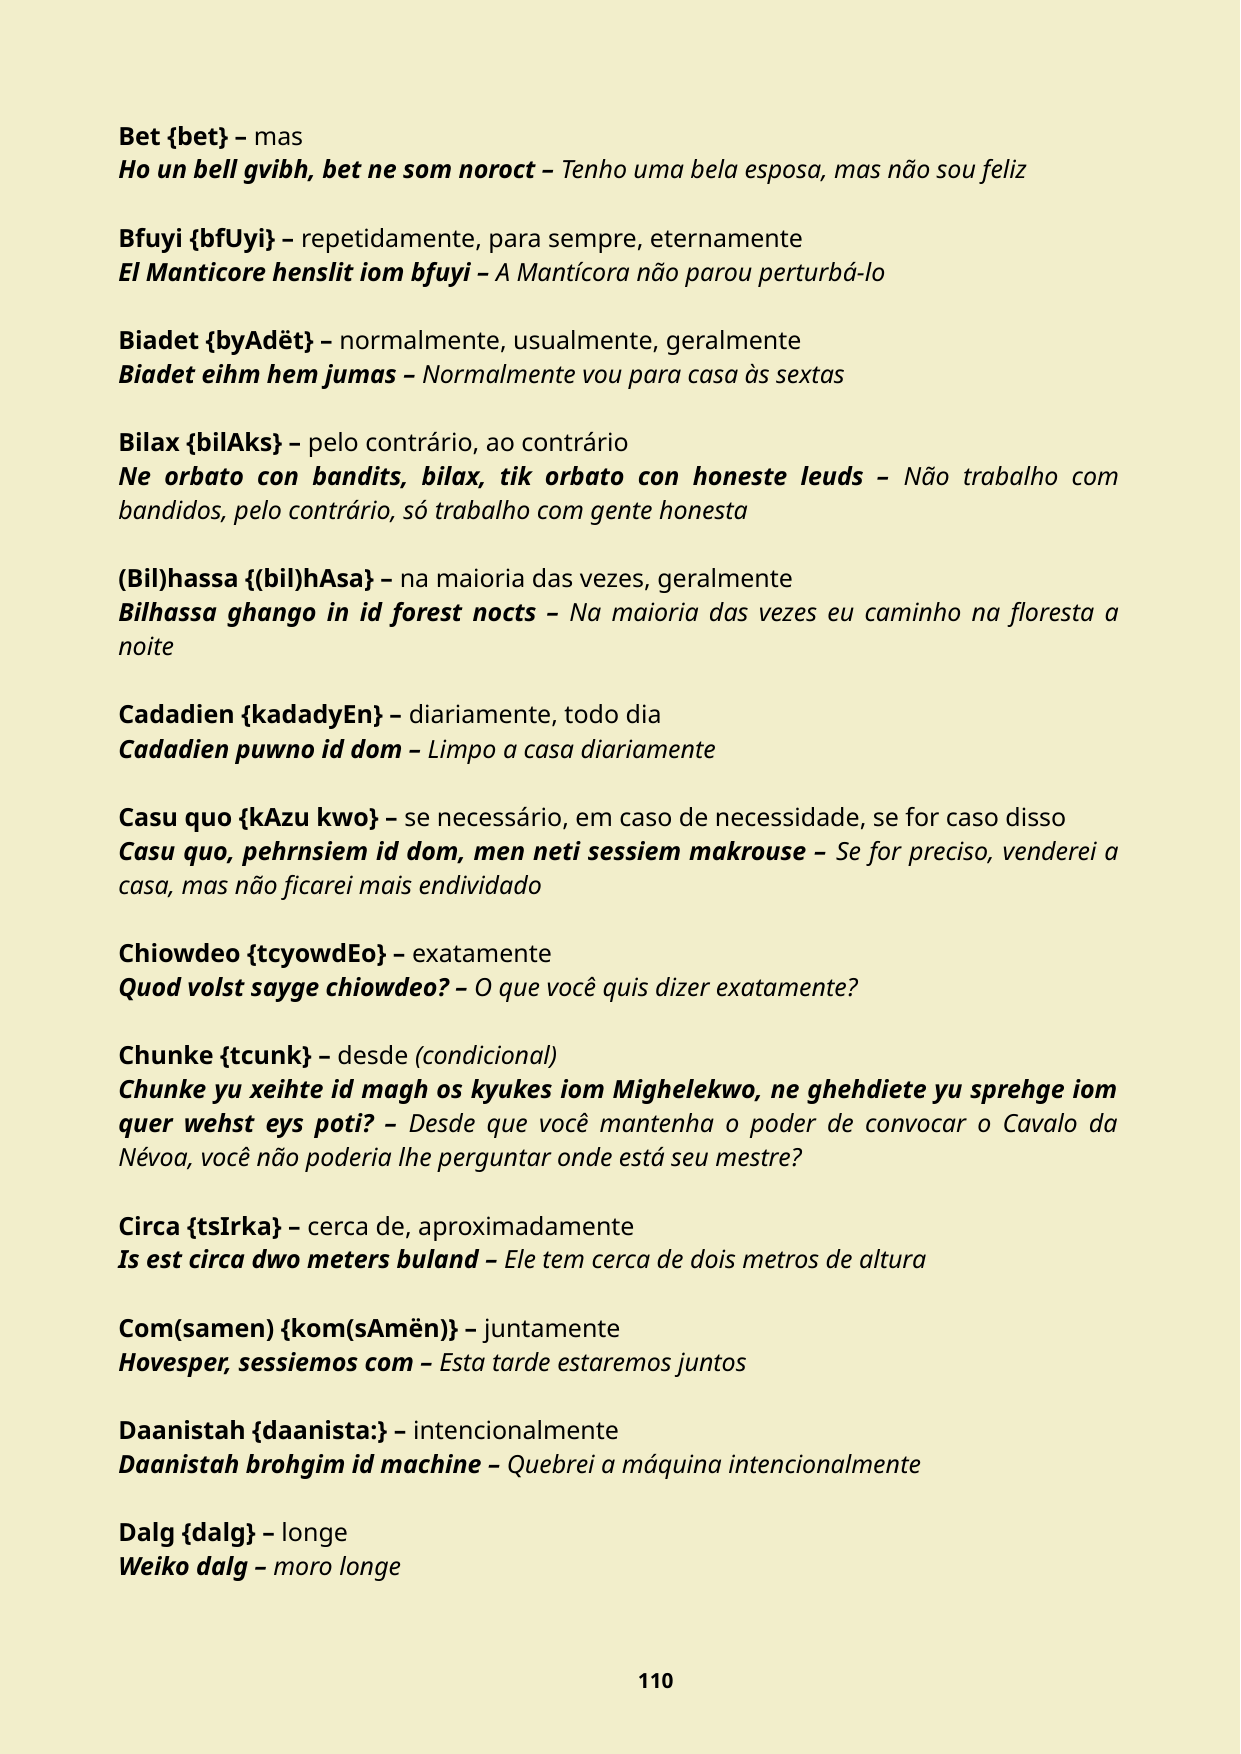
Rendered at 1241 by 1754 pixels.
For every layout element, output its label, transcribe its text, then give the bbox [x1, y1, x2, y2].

text Weiko dalg – moro longe [118, 1549, 1122, 1583]
text El Manticore henslit iom bfuyi – A Mantícora não parou perturbá-lo [118, 254, 1122, 288]
text Is est circa dwo meters buland – Ele tem cerca de dois metros de altura [118, 1242, 1122, 1276]
text (Bil)hassa {(bil)hAsa} – na maioria das vezes, geralmente [118, 561, 1122, 595]
text Bfuyi {bfUyi} – repetidamente, para sempre, eternamente [118, 220, 1122, 254]
text Circa {tsIrka} – cerca de, aproximadamente [118, 1208, 1122, 1242]
text Bet {bet} – mas [118, 118, 1122, 152]
text Casu quo {kAzu kwo} – se necessário, em caso de necessidade, se for caso disso [118, 799, 1122, 833]
text Bilhassa ghango in id forest nocts – Na maioria das vezes eu caminho na floresta a noite [118, 595, 1122, 663]
text Com(samen) {kom(sAmën)} – juntamente [118, 1310, 1122, 1344]
text Bilax {bilAks} – pelo contrário, ao contrário [118, 425, 1122, 459]
text Casu quo, pehrnsiem id dom, men neti sessiem makrouse – Se for preciso, venderei a casa, mas não ficarei mais endividado [118, 833, 1122, 902]
text Biadet {byAdët} – normalmente, usualmente, geralmente [118, 322, 1122, 357]
text Daanistah {daanista:} – intencionalmente [118, 1412, 1122, 1447]
text Cadadien puwno id dom – Limpo a casa diariamente [118, 731, 1122, 765]
text Cadadien {kadadyEn} – diariamente, todo dia [118, 697, 1122, 731]
text Hovesper, sessiemos com – Esta tarde estaremos juntos [118, 1344, 1122, 1378]
text Chunke yu xeihte id magh os kyukes iom Mighelekwo, ne ghehdiete yu sprehge iom quer wehst eys poti? – Desde que você mantenha o poder de convocar o Cavalo da Névoa, você não poderia lhe perguntar onde está seu mestre? [118, 1072, 1122, 1174]
text Chunke {tcunk} – desde (condicional) [118, 1038, 1122, 1072]
text Daanistah brohgim id machine – Quebrei a máquina intencionalmente [118, 1447, 1122, 1481]
text Dalg {dalg} – longe [118, 1515, 1122, 1549]
text Quod volst sayge chiowdeo? – O que você quis dizer exatamente? [118, 970, 1122, 1004]
text Ne orbato con bandits, bilax, tik orbato con honeste leuds – Não trabalho com bandidos, pelo contrário, só trabalho com gente honesta [118, 459, 1122, 527]
text Ho un bell gvibh, bet ne som noroct – Tenho uma bela esposa, mas não sou feliz [118, 152, 1122, 186]
text Chiowdeo {tcyowdEo} – exatamente [118, 936, 1122, 970]
text Biadet eihm hem jumas – Normalmente vou para casa às sextas [118, 357, 1122, 391]
